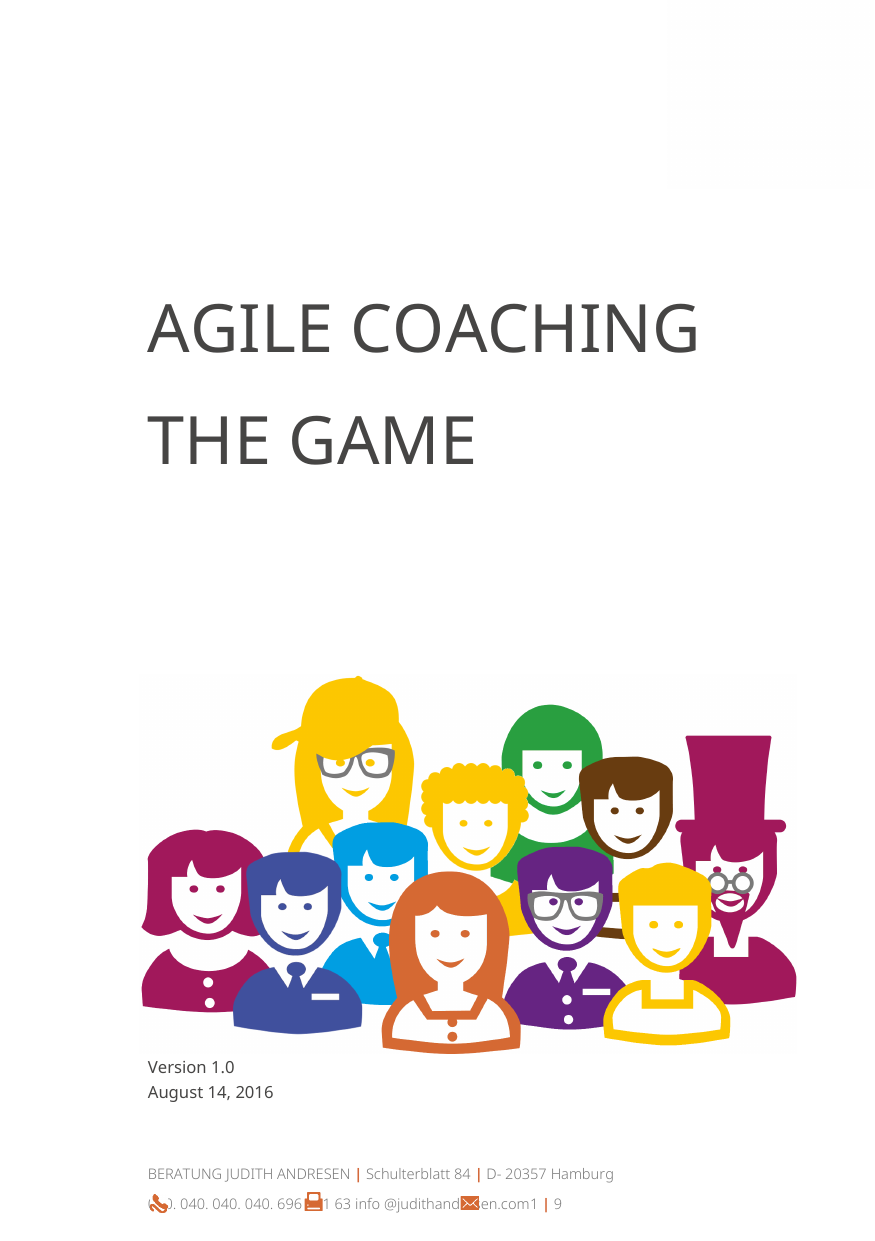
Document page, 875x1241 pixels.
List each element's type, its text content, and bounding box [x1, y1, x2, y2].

picture [139, 674, 798, 1054]
picture [460, 1196, 479, 1210]
picture [150, 1194, 169, 1213]
text THE GAME [148, 393, 786, 484]
text [148, 655, 786, 674]
text Version 1.0 August 14, 2016 [148, 1054, 786, 1103]
picture [667, 0, 874, 189]
picture [304, 1192, 323, 1211]
text AGILE COACHING [148, 281, 786, 372]
